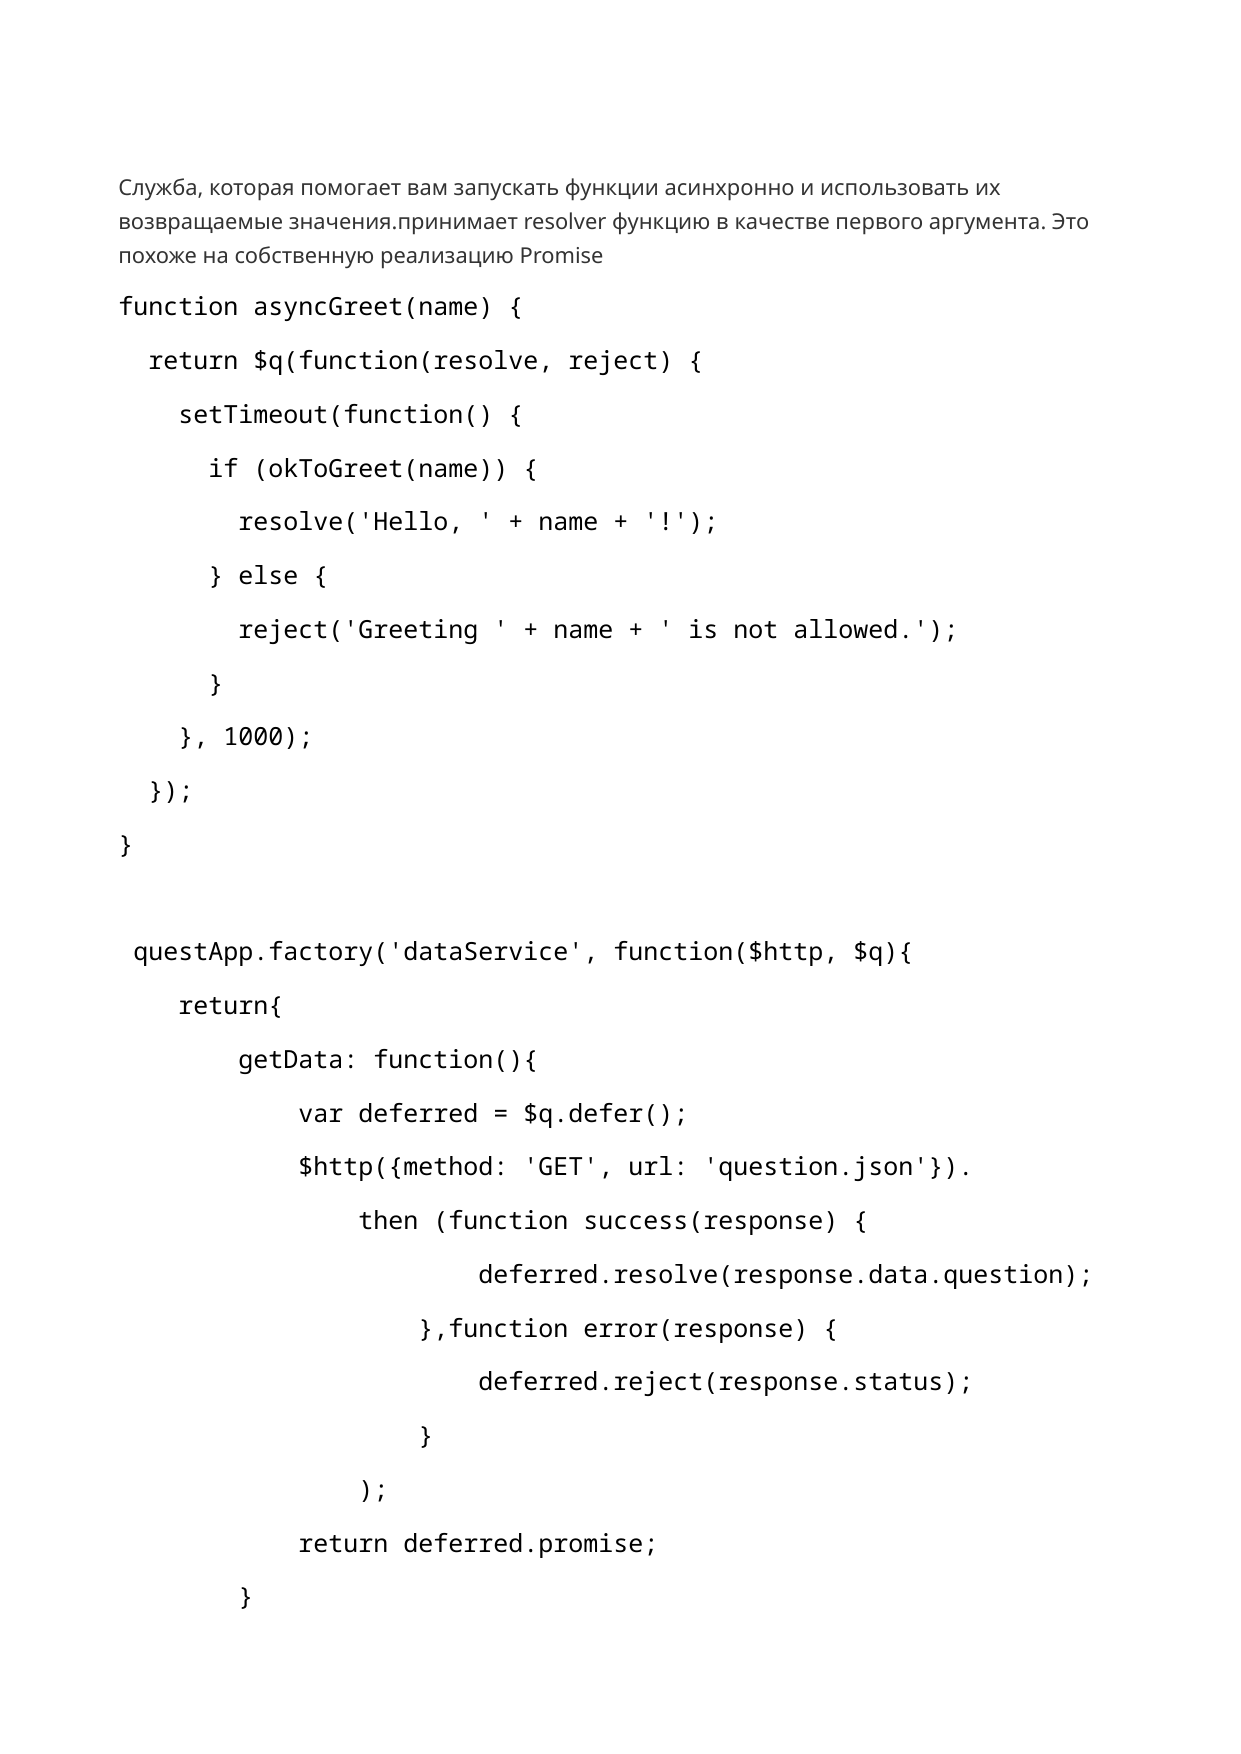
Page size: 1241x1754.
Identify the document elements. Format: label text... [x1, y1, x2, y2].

text getData: function(){ [118, 1041, 1122, 1076]
text }, 1000); [118, 719, 1122, 753]
text return deferred.promise; [118, 1525, 1122, 1559]
text if (okToGreet(name)) { [118, 450, 1122, 484]
text function asyncGreet(name) { [118, 289, 1122, 323]
text questApp.factory('dataService', function($http, $q){ [118, 934, 1122, 968]
text } [118, 665, 1122, 699]
text },function error(response) { [118, 1310, 1122, 1344]
text setTimeout(function() { [118, 396, 1122, 431]
text }); [118, 773, 1122, 807]
text reject('Greeting ' + name + ' is not allowed.'); [118, 611, 1122, 646]
text } [118, 826, 1122, 861]
text var deferred = $q.defer(); [118, 1095, 1122, 1129]
text deferred.resolve(response.data.question); [118, 1256, 1122, 1291]
text then (function success(response) { [118, 1203, 1122, 1237]
text return{ [118, 988, 1122, 1022]
text } [118, 1579, 1122, 1613]
text ); [118, 1471, 1122, 1506]
text resolve('Hello, ' + name + '!'); [118, 504, 1122, 538]
text return $q(function(resolve, reject) { [118, 343, 1122, 377]
text } else { [118, 558, 1122, 592]
text Служба, которая помогает вам запускать функции асинхронно и использовать их возвращаемые значения.принимает resolver функцию в качестве первого аргумента. Это похоже на собственную реализацию Promise [118, 172, 1122, 270]
text $http({method: 'GET', url: 'question.json'}). [118, 1149, 1122, 1183]
text } [118, 1418, 1122, 1452]
text deferred.reject(response.status); [118, 1364, 1122, 1398]
